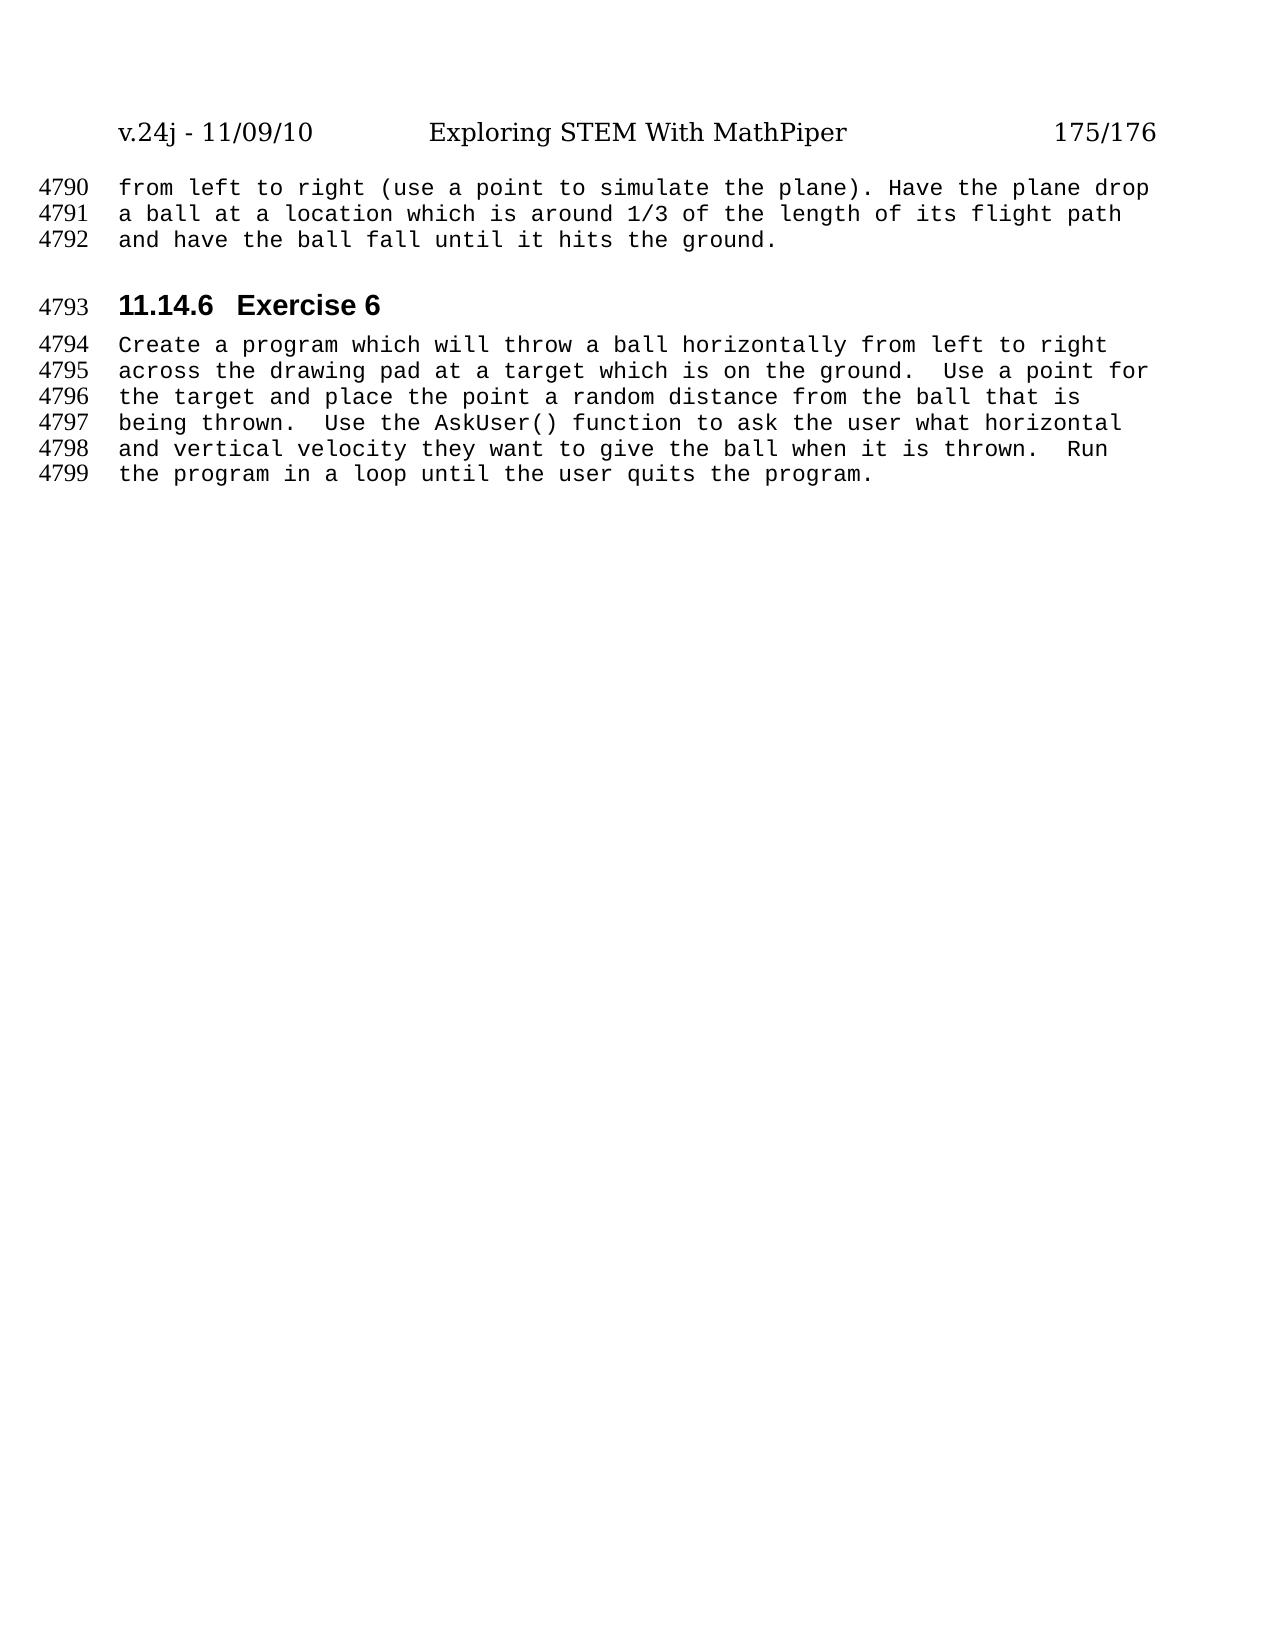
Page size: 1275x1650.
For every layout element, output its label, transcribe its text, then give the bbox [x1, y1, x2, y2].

text Create a program which will throw a ball horizontally from left to right across the drawing pad at a target which is on the ground. Use a point for the target and place the point a random distance from the ball that is being thrown. Use the AskUser() function to ask the user what horizontal and vertical velocity they want to give the ball when it is thrown. Run the program in a loop until the user quits the program. [118, 333, 1157, 489]
text from left to right (use a point to simulate the plane). Have the plane drop a ball at a location which is around 1/3 of the length of its flight path and have the ball fall until it hits the ground. [118, 177, 1157, 254]
subtitle Exercise 6 [118, 288, 1157, 321]
